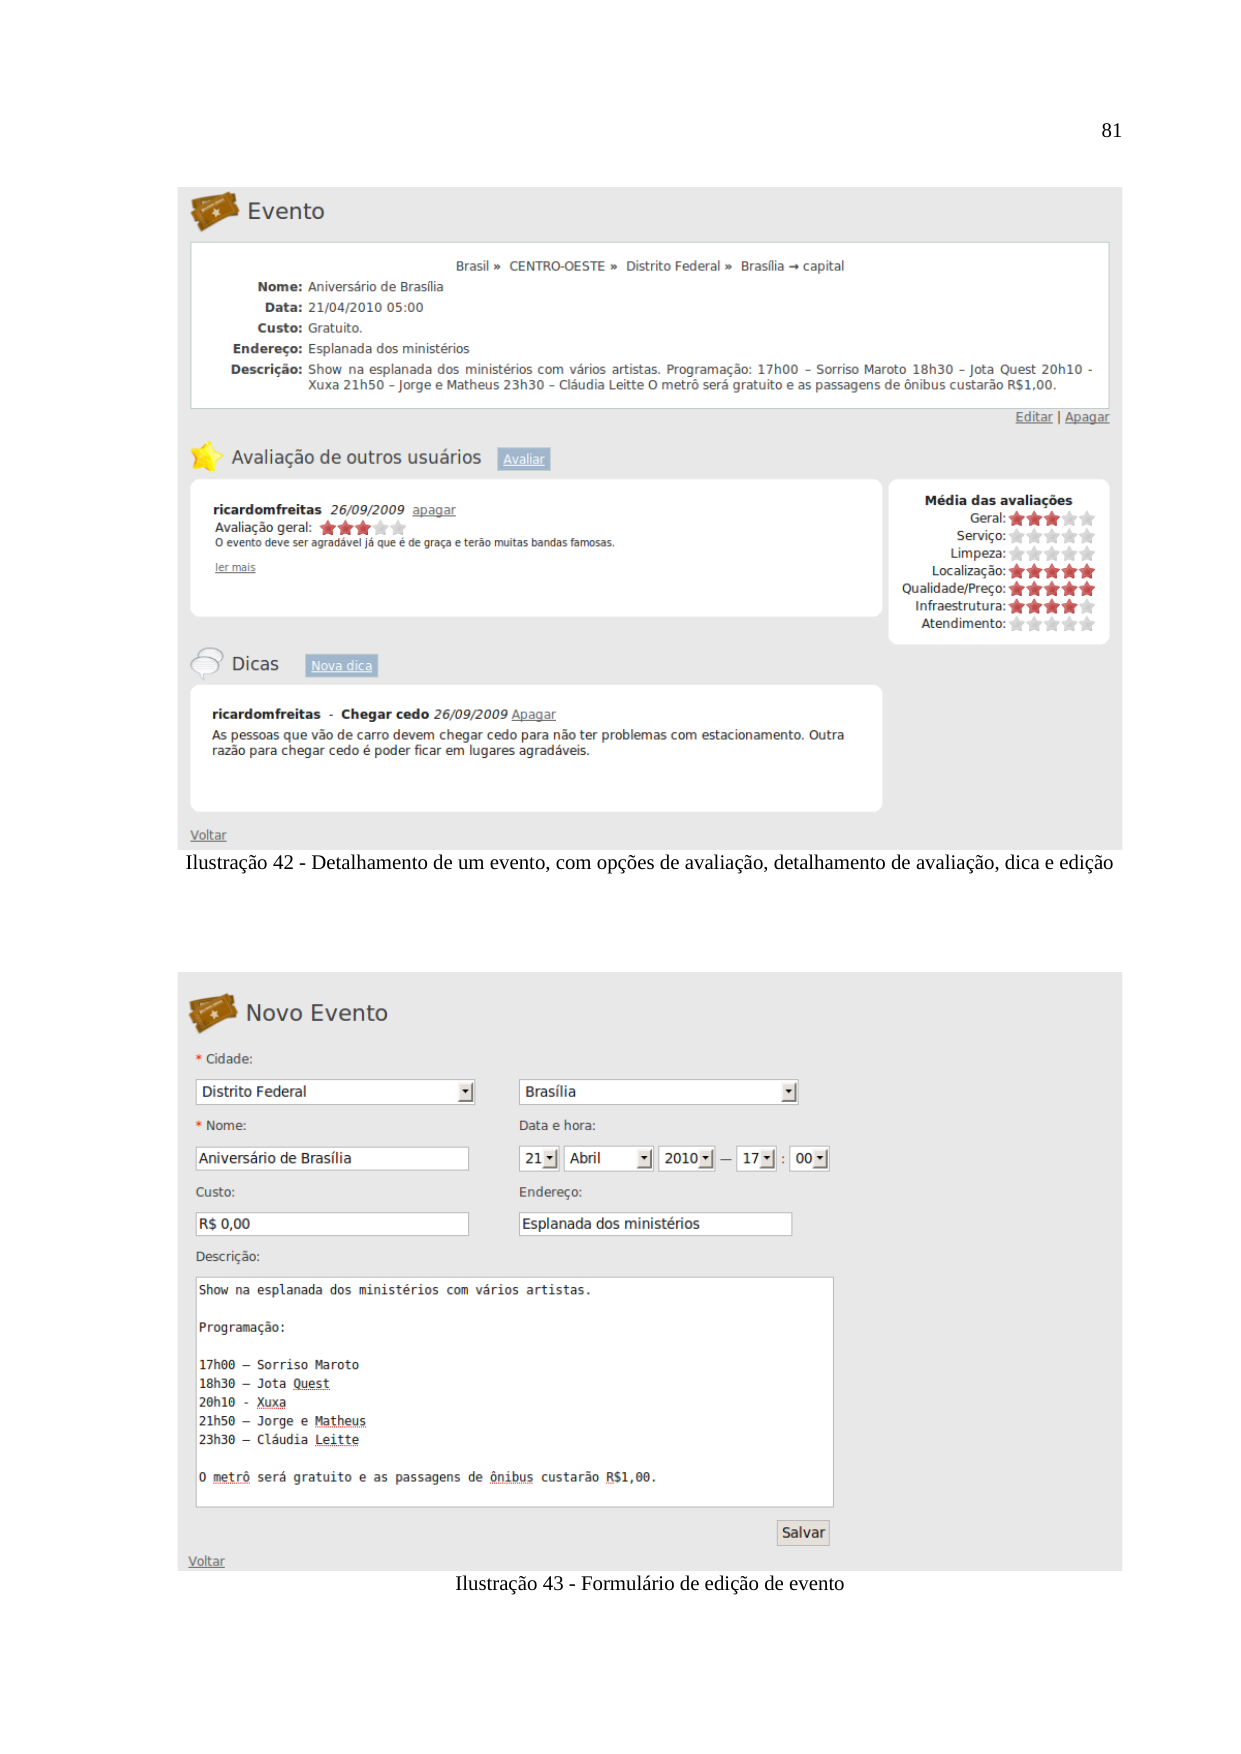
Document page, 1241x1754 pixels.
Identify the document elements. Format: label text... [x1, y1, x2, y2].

picture [177, 972, 1123, 1571]
text Ilustração 42 - Detalhamento de um evento, com opções de avaliação, detalhamento de avaliação, dica e edição [177, 850, 1122, 874]
picture [177, 187, 1123, 850]
text Ilustração 43 - Formulário de edição de evento [177, 1571, 1122, 1595]
